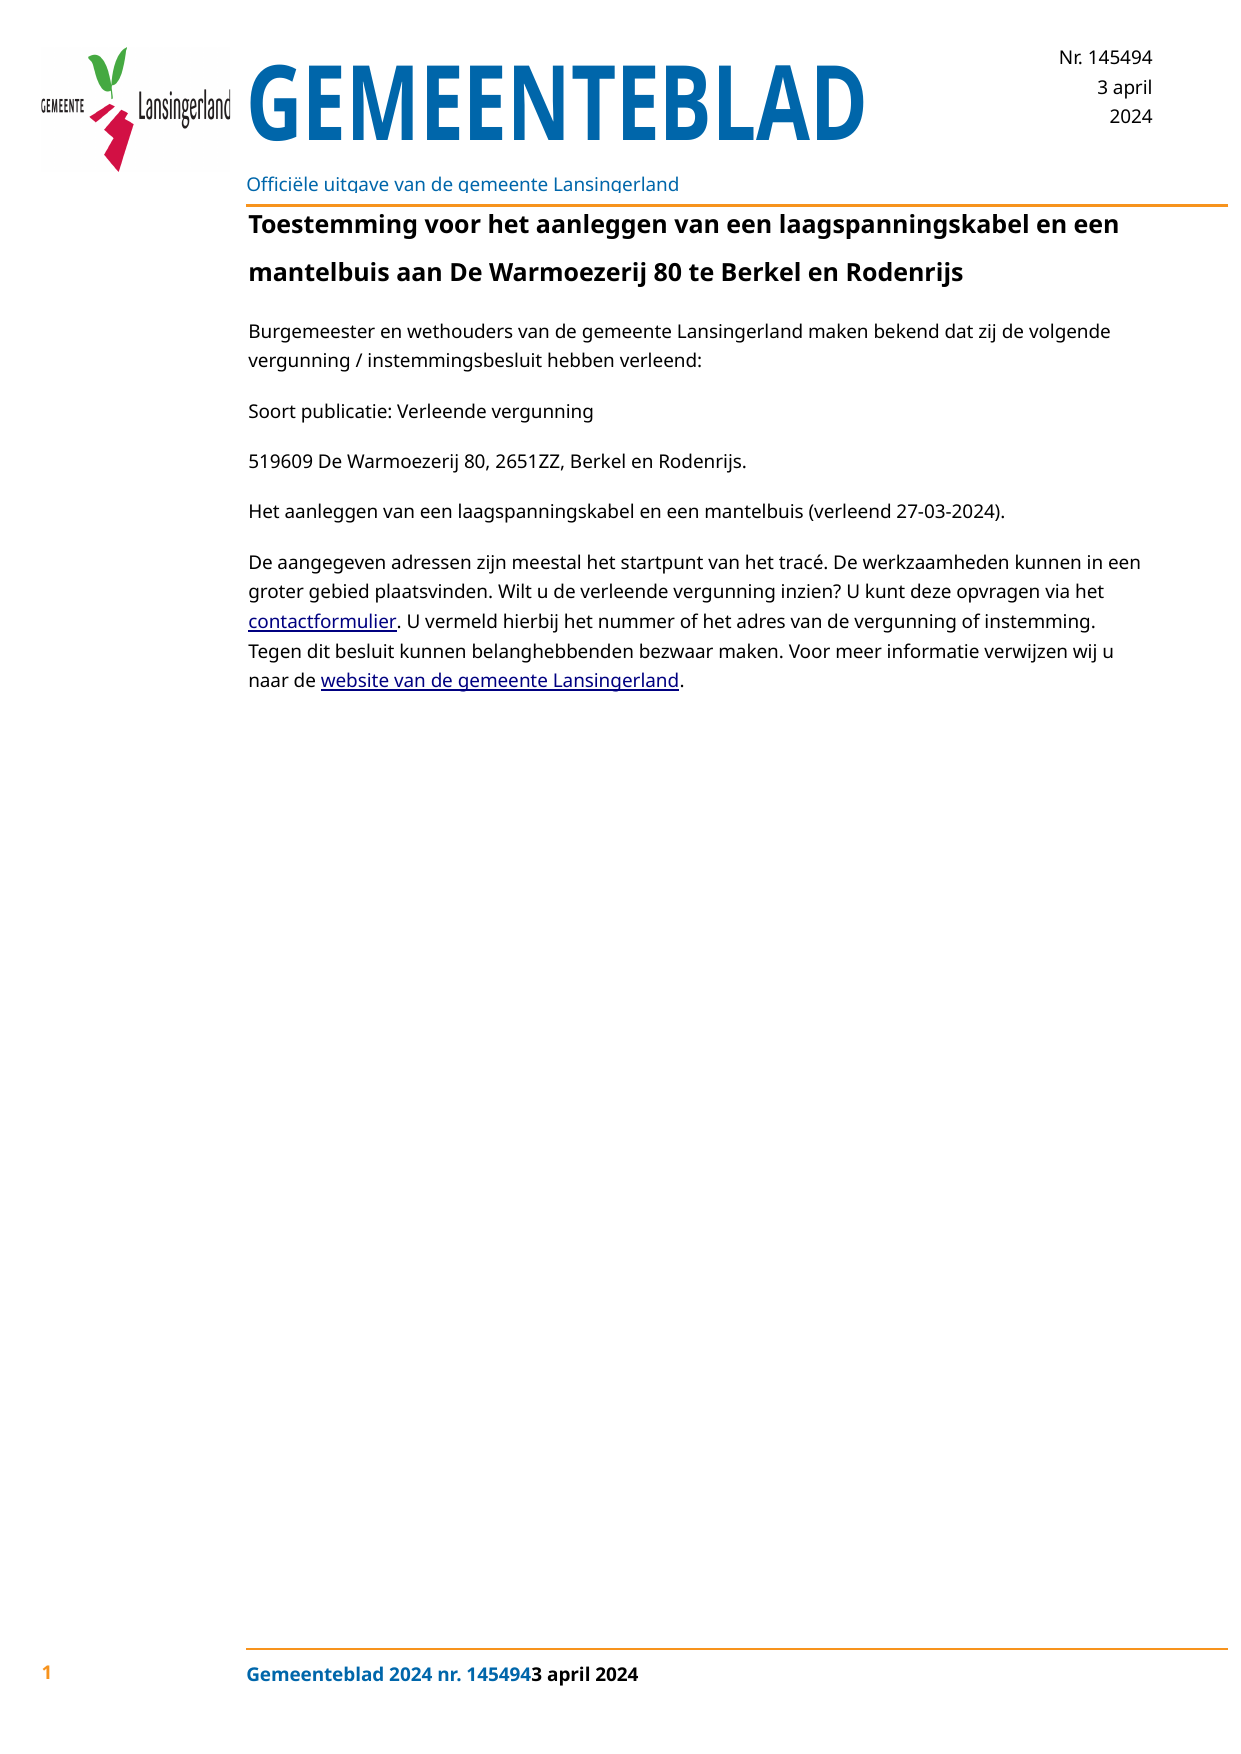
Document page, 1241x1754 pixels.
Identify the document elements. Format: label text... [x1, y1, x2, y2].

text Burgemeester en wethouders van de gemeente Lansingerland maken bekend dat zij de volgende vergunning / instemmingsbesluit hebben verleend: [248, 318, 1152, 373]
text Het aanleggen van een laagspanningskabel en een mantelbuis (verleend 27-03-2024). [248, 499, 1152, 524]
text Soort publicatie: Verleende vergunning [248, 398, 1152, 424]
text 519609 De Warmoezerij 80, 2651ZZ, Berkel en Rodenrijs. [248, 448, 1152, 474]
text Toestemming voor het aanleggen van een laagspanningskabel en een mantelbuis aan De Warmoezerij 80 te Berkel en Rodenrijs [248, 207, 1152, 288]
text De aangegeven adressen zijn meestal het startpunt van het tracé. De werkzaamheden kunnen in een groter gebied plaatsvinden. Wilt u de verleende vergunning inzien? U kunt deze opvragen via het contactformulier. U vermeld hierbij het nummer of het adres van de vergunning of instemming. Tegen dit besluit kunnen belanghebbenden bezwaar maken. Voor meer informatie verwijzen wij u naar de website van de gemeente Lansingerland. [248, 549, 1152, 693]
picture [41, 47, 231, 172]
